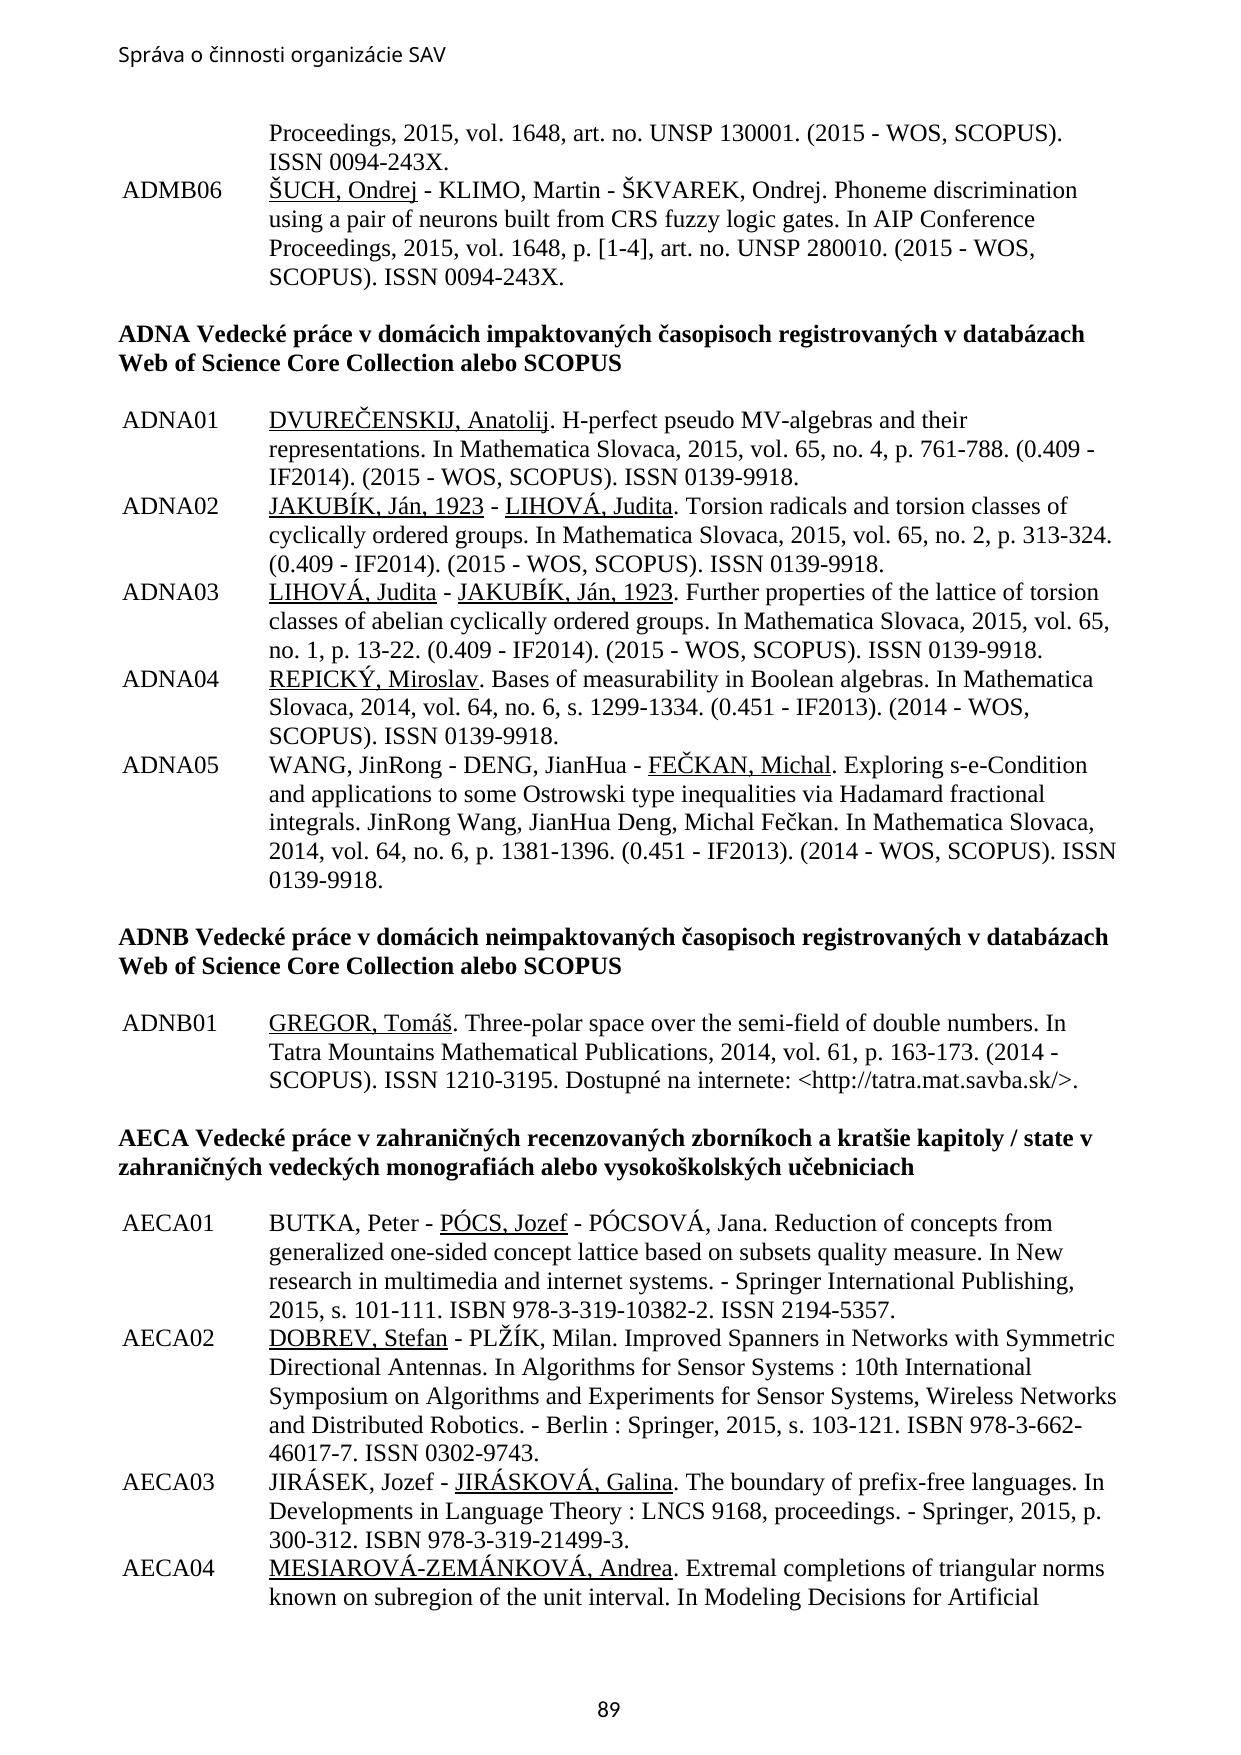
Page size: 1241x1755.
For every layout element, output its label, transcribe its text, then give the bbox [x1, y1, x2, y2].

table_cell ŠUCH, Ondrej - KLIMO, Martin - ŠKVAREK, Ondrej. Phoneme discrimination using a pair of neurons built from CRS fuzzy logic gates. In AIP Conference Proceedings, 2015, vol. 1648, p. [1-4], art. no. UNSP 280010. (2015 - WOS, SCOPUS). ISSN 0094-243X. [269, 176, 1122, 291]
table_cell JIRÁSEK, Jozef - JIRÁSKOVÁ, Galina. The boundary of prefix-free languages. In Developments in Language Theory : LNCS 9168, proceedings. - Springer, 2015, p. 300-312. ISBN 978-3-319-21499-3. [269, 1467, 1122, 1553]
table_header DVUREČENSKIJ, Anatolij. H-perfect pseudo MV-algebras and their representations. In Mathematica Slovaca, 2015, vol. 65, no. 4, p. 761-788. (0.409 - IF2014). (2015 - WOS, SCOPUS). ISSN 0139-9918. [269, 405, 1122, 491]
table_cell REPICKÝ, Miroslav. Bases of measurability in Boolean algebras. In Mathematica Slovaca, 2014, vol. 64, no. 6, s. 1299-1334. (0.451 - IF2013). (2014 - WOS, SCOPUS). ISSN 0139-9918. [269, 664, 1122, 750]
table_cell Proceedings, 2015, vol. 1648, art. no. UNSP 130001. (2015 - WOS, SCOPUS). ISSN 0094-243X. [269, 118, 1122, 176]
table_cell JAKUBÍK, Ján, 1923 - LIHOVÁ, Judita. Torsion radicals and torsion classes of cyclically ordered groups. In Mathematica Slovaca, 2015, vol. 65, no. 2, p. 313-324. (0.409 - IF2014). (2015 - WOS, SCOPUS). ISSN 0139-9918. [269, 491, 1122, 577]
table_cell AECA04 [122, 1554, 269, 1611]
table_cell ADMB06 [122, 176, 269, 291]
table_cell ADNA05 [122, 750, 269, 894]
text ADNA Vedecké práce v domácich impaktovaných časopisoch registrovaných v databázach Web of Science Core Collection alebo SCOPUS [118, 291, 1122, 405]
table_header ADNA01 [122, 405, 269, 491]
table_header GREGOR, Tomáš. Three-polar space over the semi-field of double numbers. In Tatra Mountains Mathematical Publications, 2014, vol. 61, p. 163-173. (2014 - SCOPUS). ISSN 1210-3195. Dostupné na internete: <http://tatra.mat.savba.sk/>. [269, 1008, 1122, 1094]
table_cell DOBREV, Stefan - PLŽÍK, Milan. Improved Spanners in Networks with Symmetric Directional Antennas. In Algorithms for Sensor Systems : 10th International Symposium on Algorithms and Experiments for Sensor Systems, Wireless Networks and Distributed Robotics. - Berlin : Springer, 2015, s. 103-121. ISBN 978-3-662-46017-7. ISSN 0302-9743. [269, 1324, 1122, 1467]
table_cell LIHOVÁ, Judita - JAKUBÍK, Ján, 1923. Further properties of the lattice of torsion classes of abelian cyclically ordered groups. In Mathematica Slovaca, 2015, vol. 65, no. 1, p. 13-22. (0.409 - IF2014). (2015 - WOS, SCOPUS). ISSN 0139-9918. [269, 578, 1122, 664]
table_cell [122, 118, 269, 176]
table_header BUTKA, Peter - PÓCS, Jozef - PÓCSOVÁ, Jana. Reduction of concepts from generalized one-sided concept lattice based on subsets quality measure. In New research in multimedia and internet systems. - Springer International Publishing, 2015, s. 101-111. ISBN 978-3-319-10382-2. ISSN 2194-5357. [269, 1209, 1122, 1323]
table_cell MESIAROVÁ-ZEMÁNKOVÁ, Andrea. Extremal completions of triangular norms known on subregion of the unit interval. In Modeling Decisions for Artificial [269, 1554, 1122, 1611]
table_cell AECA03 [122, 1467, 269, 1553]
table_cell WANG, JinRong - DENG, JianHua - FEČKAN, Michal. Exploring s-e-Condition and applications to some Ostrowski type inequalities via Hadamard fractional integrals. JinRong Wang, JianHua Deng, Michal Fečkan. In Mathematica Slovaca, 2014, vol. 64, no. 6, p. 1381-1396. (0.451 - IF2013). (2014 - WOS, SCOPUS). ISSN 0139-9918. [269, 750, 1122, 894]
text AECA Vedecké práce v zahraničných recenzovaných zborníkoch a kratšie kapitoly / state v zahraničných vedeckých monografiách alebo vysokoškolských učebniciach [118, 1094, 1122, 1208]
table_cell ADNA04 [122, 664, 269, 750]
table_cell ADNA03 [122, 578, 269, 664]
table_cell ADNA02 [122, 491, 269, 577]
text ADNB Vedecké práce v domácich neimpaktovaných časopisoch registrovaných v databázach Web of Science Core Collection alebo SCOPUS [118, 894, 1122, 1008]
table_header ADNB01 [122, 1008, 269, 1094]
table_cell AECA02 [122, 1324, 269, 1467]
table_header AECA01 [122, 1209, 269, 1323]
